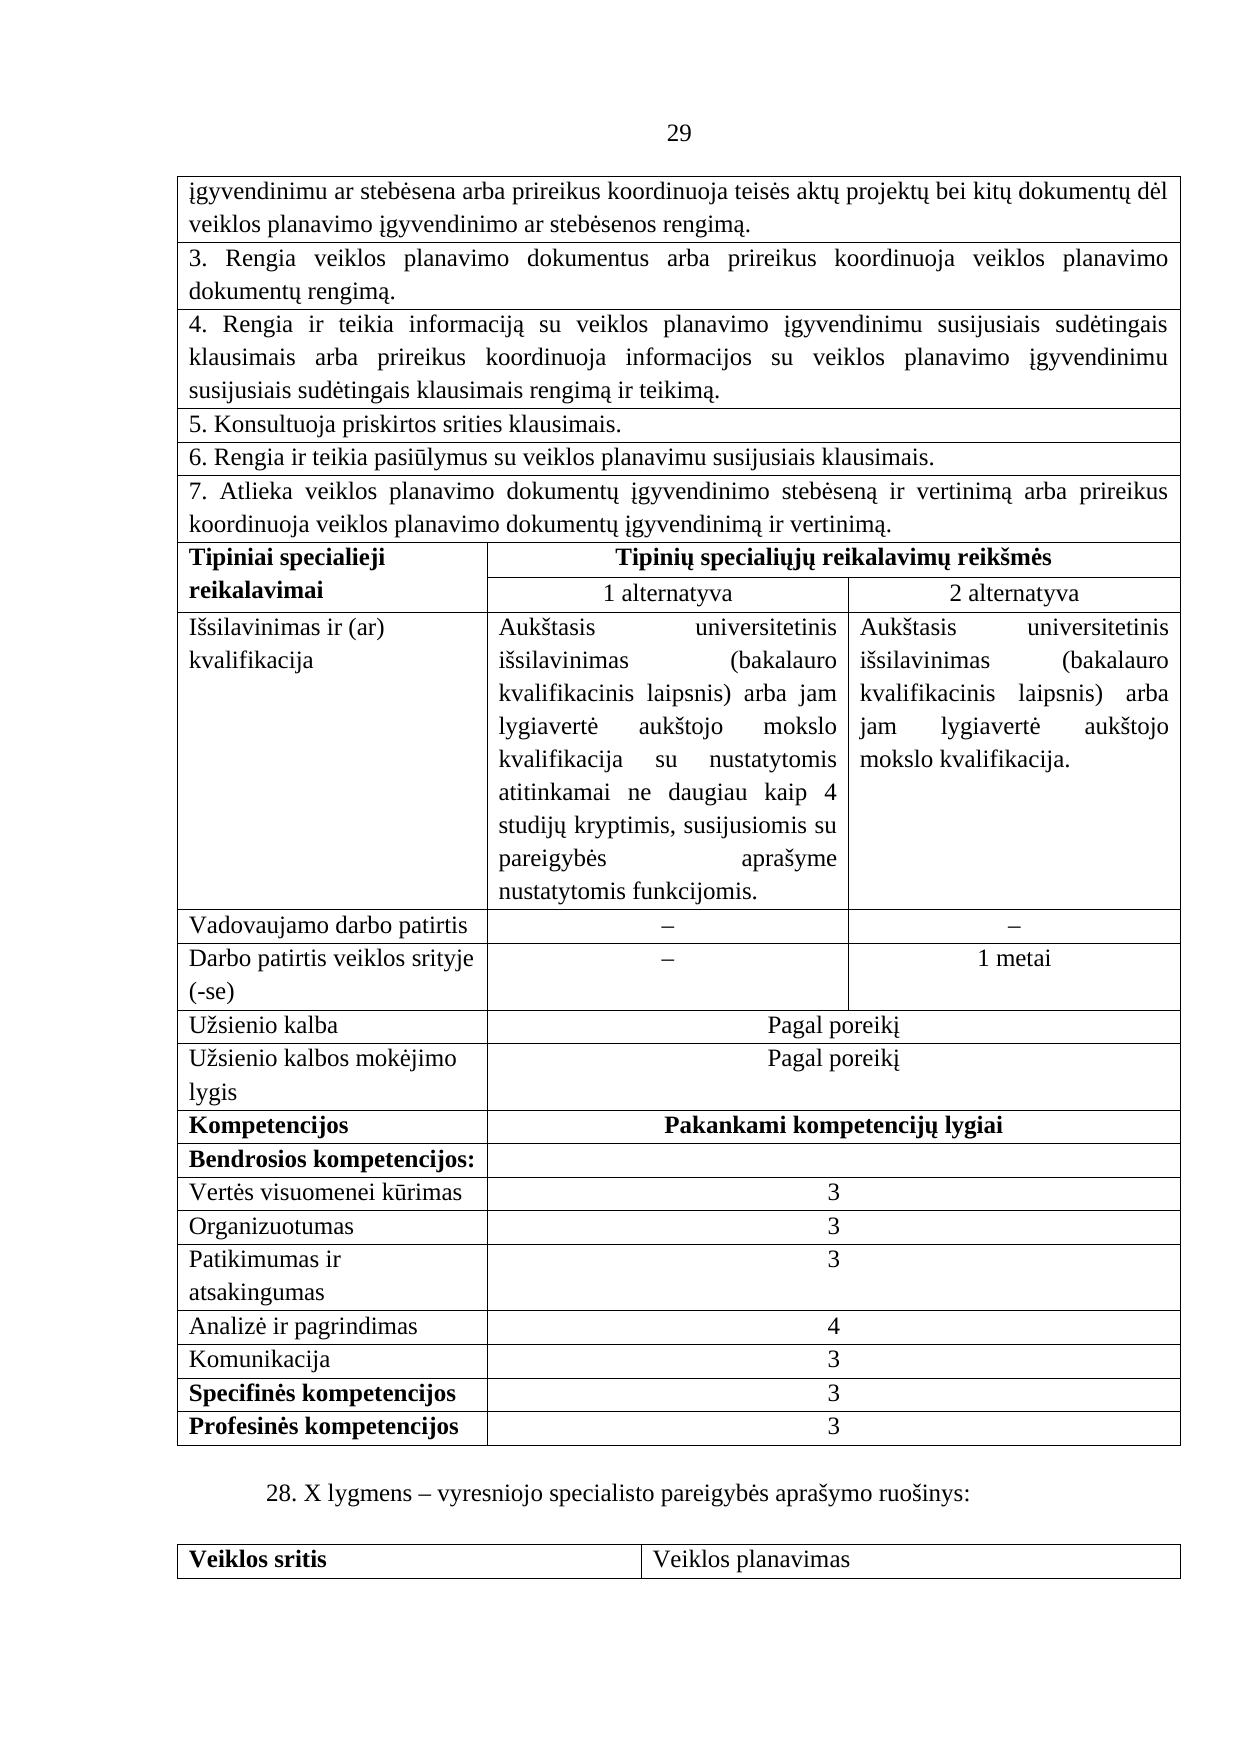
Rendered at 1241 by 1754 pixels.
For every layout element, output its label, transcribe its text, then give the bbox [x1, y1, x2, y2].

table_cell [488, 1144, 1180, 1177]
table_cell 7. Atlieka veiklos planavimo dokumentų įgyvendinimo stebėseną ir vertinimą arba prireikus koordinuoja veiklos planavimo dokumentų įgyvendinimą ir vertinimą. [178, 476, 1180, 542]
table_cell Aukštasis universitetinis išsilavinimas (bakalauro kvalifikacinis laipsnis) arba jam lygiavertė aukštojo mokslo kvalifikacija. [849, 613, 1180, 909]
table_header Veiklos sritis [178, 1545, 641, 1578]
table_cell Darbo patirtis veiklos srityje (-se) [178, 944, 487, 1009]
table_cell 3. Rengia veiklos planavimo dokumentus arba prireikus koordinuoja veiklos planavimo dokumentų rengimą. [178, 243, 1180, 309]
table_cell Aukštasis universitetinis išsilavinimas (bakalauro kvalifikacinis laipsnis) arba jam lygiavertė aukštojo mokslo kvalifikacija su nustatytomis atitinkamai ne daugiau kaip 4 studijų kryptimis, susijusiomis su pareigybės aprašyme nustatytomis funkcijomis. [488, 613, 848, 909]
table_cell 1 metai [849, 944, 1180, 1009]
table_cell Pakankami kompetencijų lygiai [488, 1111, 1180, 1143]
table_cell – [488, 910, 848, 943]
table_cell 2 alternatyva [849, 578, 1180, 612]
table_cell Analizė ir pagrindimas [178, 1311, 487, 1344]
table_cell Išsilavinimas ir (ar) kvalifikacija [178, 613, 487, 909]
table_cell Tipiniai specialieji reikalavimai [178, 543, 487, 612]
table_cell Komunikacija [178, 1345, 487, 1377]
table_cell 1 alternatyva [488, 578, 848, 612]
table_cell Tipinių specialiųjų reikalavimų reikšmės [488, 543, 1180, 577]
table_cell Pagal poreikį [488, 1044, 1180, 1109]
table_cell 3 [488, 1379, 1180, 1411]
table_cell Pagal poreikį [488, 1011, 1180, 1043]
table_cell – [488, 944, 848, 1009]
table_cell 4. Rengia ir teikia informaciją su veiklos planavimo įgyvendinimu susijusiais sudėtingais klausimais arba prireikus koordinuoja informacijos su veiklos planavimo įgyvendinimu susijusiais sudėtingais klausimais rengimą ir teikimą. [178, 310, 1180, 408]
table_cell Vertės visuomenei kūrimas [178, 1178, 487, 1210]
table_cell Kompetencijos [178, 1111, 487, 1143]
table_cell – [849, 910, 1180, 943]
table_cell Užsienio kalba [178, 1011, 487, 1043]
table_cell Vadovaujamo darbo patirtis [178, 910, 487, 943]
table_cell 3 [488, 1345, 1180, 1377]
table_cell 3 [488, 1245, 1180, 1310]
table_cell Organizuotumas [178, 1211, 487, 1244]
table_cell 6. Rengia ir teikia pasiūlymus su veiklos planavimu susijusiais klausimais. [178, 443, 1180, 475]
table_cell 4 [488, 1311, 1180, 1344]
table_cell Užsienio kalbos mokėjimo lygis [178, 1044, 487, 1109]
table_cell Profesinės kompetencijos [178, 1412, 487, 1444]
table_header Veiklos planavimas [642, 1545, 1180, 1578]
table_cell 3 [488, 1178, 1180, 1210]
table_cell 5. Konsultuoja priskirtos srities klausimais. [178, 409, 1180, 442]
table_cell Patikimumas ir atsakingumas [178, 1245, 487, 1310]
table_cell įgyvendinimu ar stebėsena arba prireikus koordinuoja teisės aktų projektų bei kitų dokumentų dėl veiklos planavimo įgyvendinimo ar stebėsenos rengimą. [178, 177, 1180, 242]
table_cell 3 [488, 1412, 1180, 1444]
table_cell Bendrosios kompetencijos: [178, 1144, 487, 1177]
table_cell 3 [488, 1211, 1180, 1244]
text 28. X lygmens – vyresniojo specialisto pareigybės aprašymo ruošinys: [177, 1478, 1181, 1507]
table_cell Specifinės kompetencijos [178, 1379, 487, 1411]
